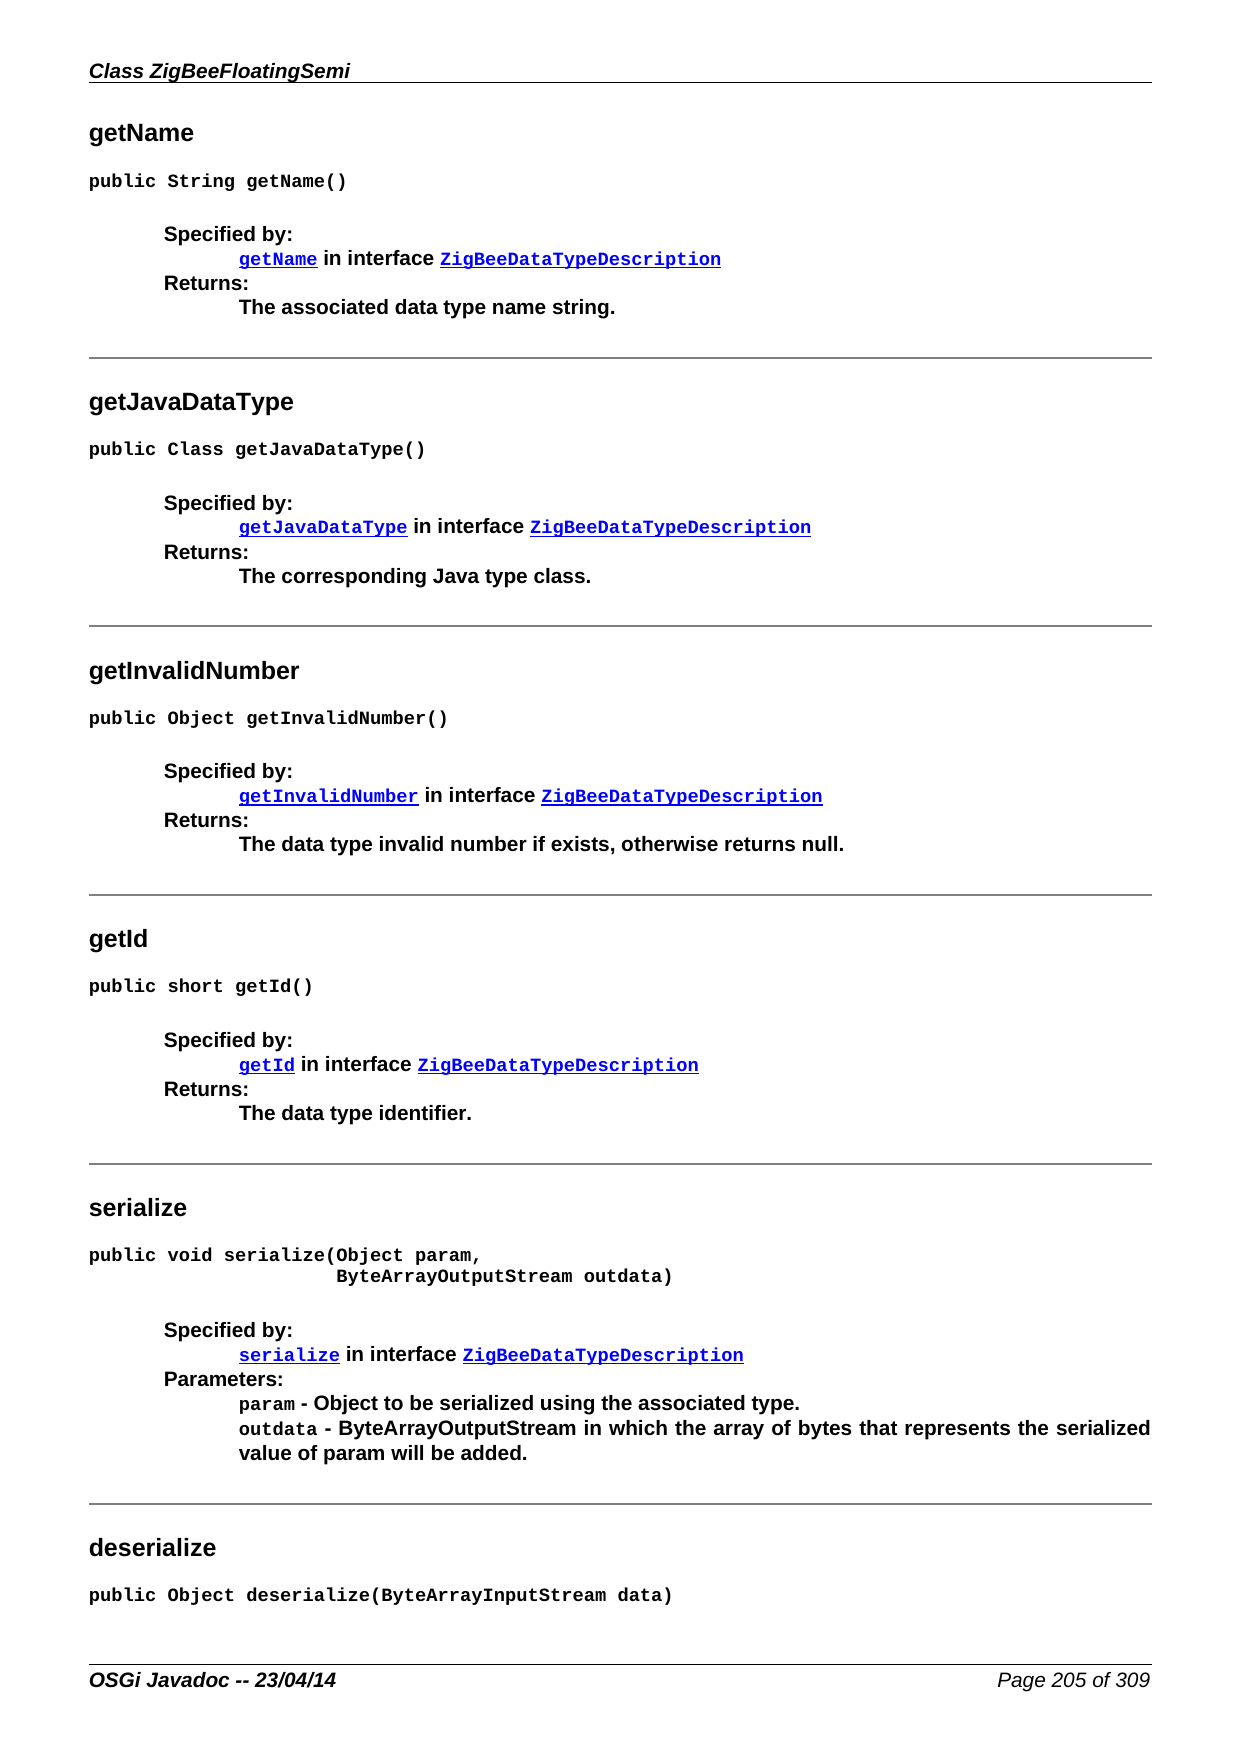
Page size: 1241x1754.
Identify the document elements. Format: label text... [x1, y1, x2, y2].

text Returns: [163, 271, 1152, 295]
text The data type identifier. [238, 1101, 1152, 1125]
text The data type invalid number if exists, otherwise returns null. [238, 832, 1152, 856]
text Specified by: [163, 222, 1152, 246]
text public Object getInvalidNumber() [88, 709, 1152, 730]
text public void serialize(Object param, ByteArrayOutputStream outdata) [88, 1246, 1152, 1288]
text outdata - ByteArrayOutputStream in which the array of bytes that represents the serialized value of param will be added. [238, 1416, 1152, 1465]
text Specified by: [163, 490, 1152, 514]
subtitle getInvalidNumber [88, 656, 1152, 684]
text Specified by: [163, 759, 1152, 783]
text Specified by: [163, 1028, 1152, 1052]
text param - Object to be serialized using the associated type. [238, 1391, 1152, 1416]
text getJavaDataType in interface ZigBeeDataTypeDescription [238, 514, 1152, 539]
text public Class getJavaDataType() [88, 440, 1152, 461]
text Returns: [163, 539, 1152, 563]
text public Object deserialize(ByteArrayInputStream data) [88, 1586, 1152, 1607]
text The corresponding Java type class. [238, 563, 1152, 587]
text getId in interface ZigBeeDataTypeDescription [238, 1052, 1152, 1077]
subtitle getId [88, 924, 1152, 953]
text The associated data type name string. [238, 295, 1152, 319]
text public String getName() [88, 171, 1152, 193]
text Parameters: [163, 1367, 1152, 1391]
text Specified by: [163, 1318, 1152, 1342]
text Returns: [163, 808, 1152, 832]
subtitle serialize [88, 1193, 1152, 1222]
text serialize in interface ZigBeeDataTypeDescription [238, 1342, 1152, 1367]
text getName in interface ZigBeeDataTypeDescription [238, 246, 1152, 271]
text Returns: [163, 1077, 1152, 1101]
text getInvalidNumber in interface ZigBeeDataTypeDescription [238, 783, 1152, 808]
subtitle getName [88, 118, 1152, 147]
subtitle getJavaDataType [88, 387, 1152, 416]
text public short getId() [88, 977, 1152, 998]
subtitle deserialize [88, 1533, 1152, 1562]
